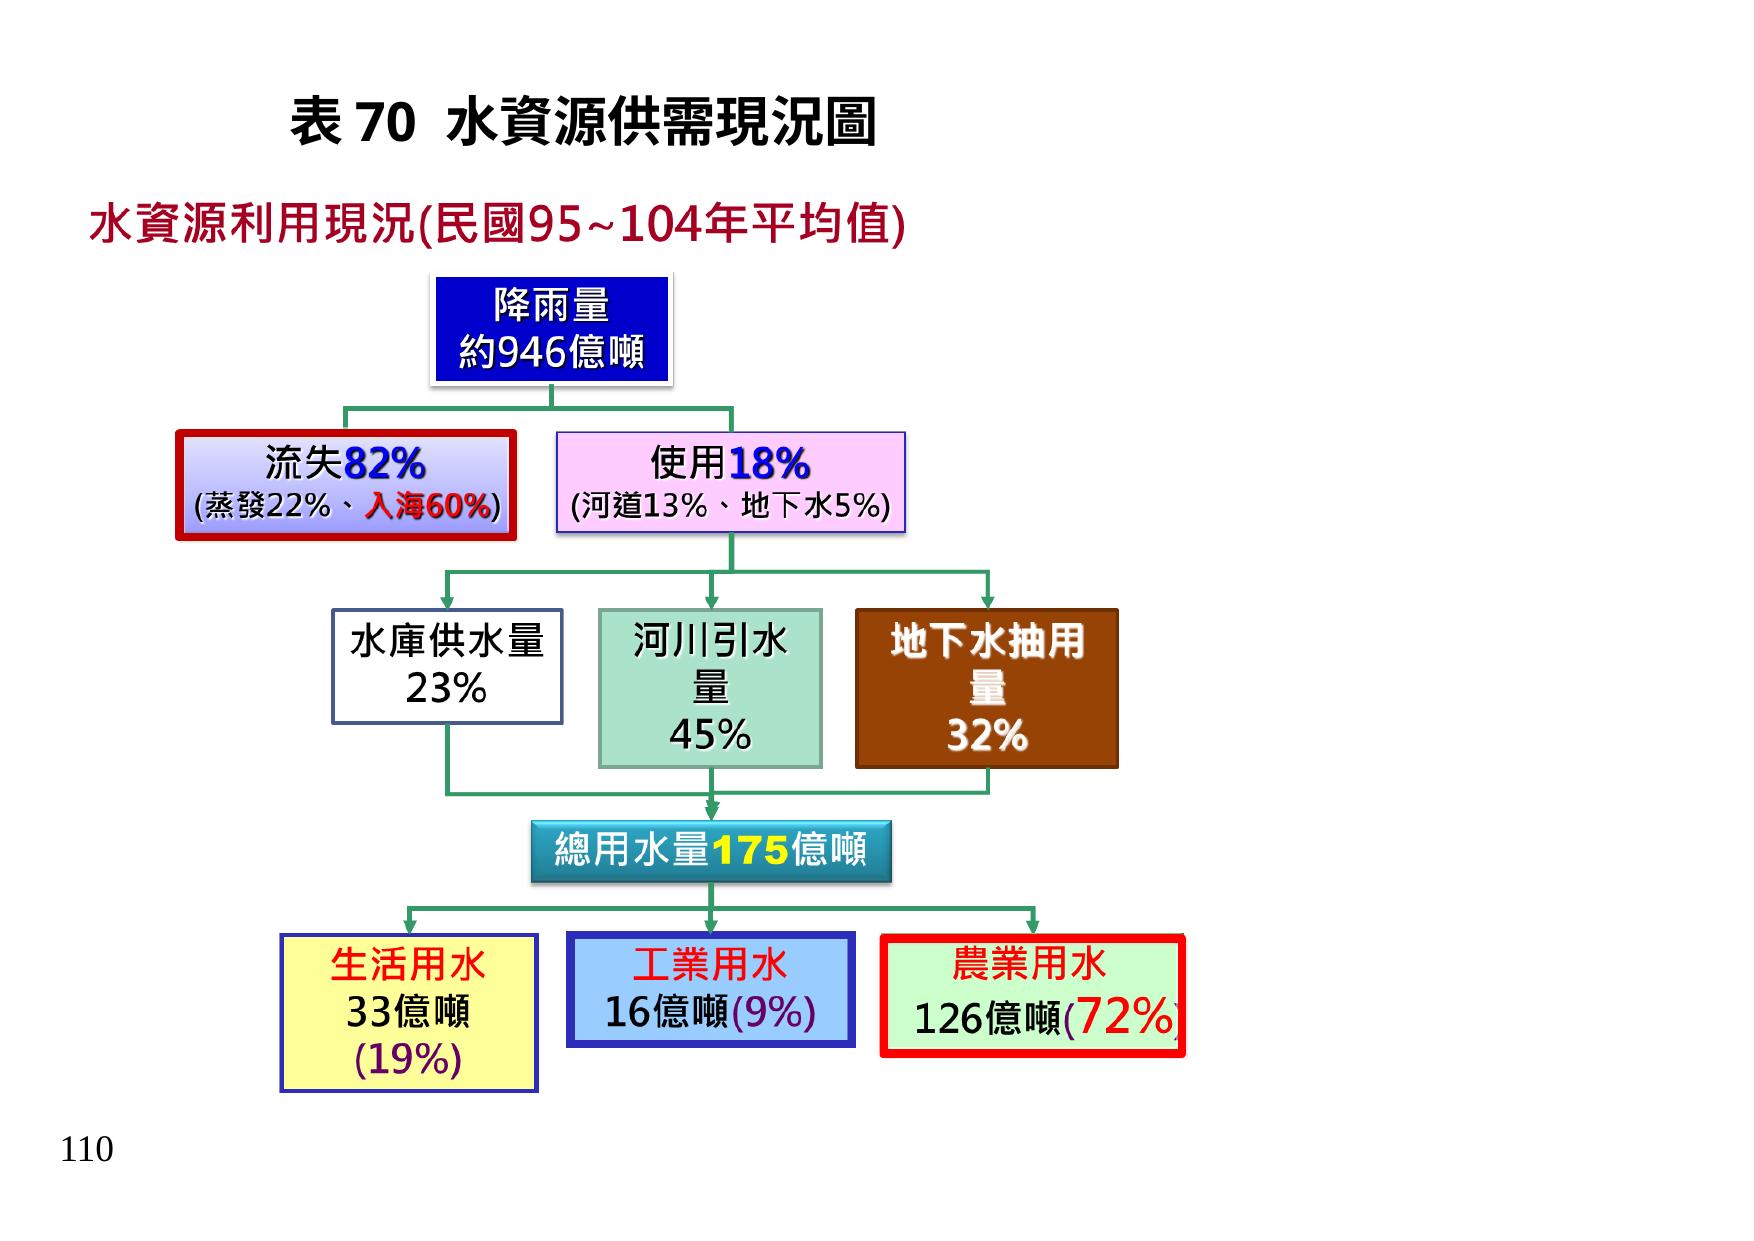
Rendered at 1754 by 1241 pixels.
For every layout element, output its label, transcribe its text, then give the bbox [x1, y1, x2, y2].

subtitle 表70 水資源供需現況圖 [29, 62, 1636, 180]
picture [58, 180, 1211, 1106]
